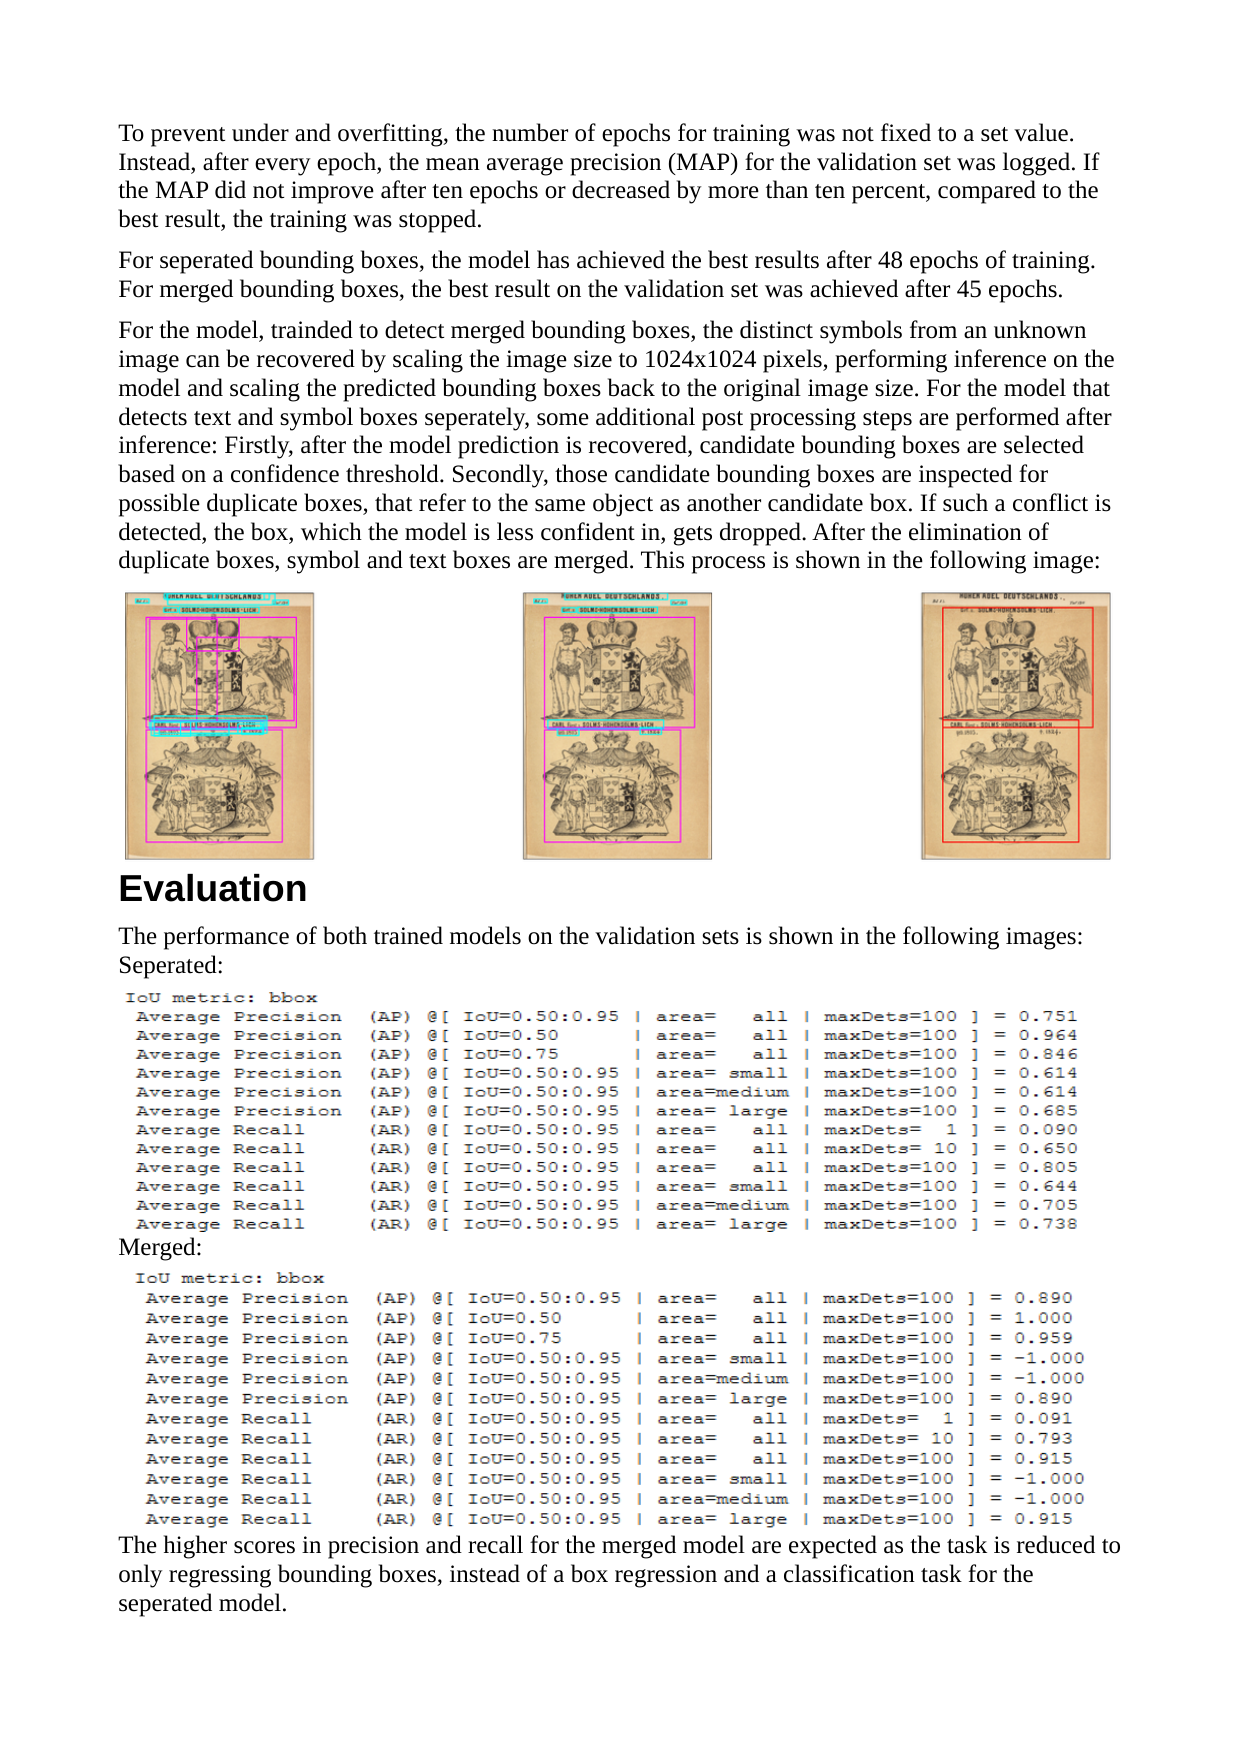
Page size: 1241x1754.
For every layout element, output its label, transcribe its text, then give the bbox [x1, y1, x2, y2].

subtitle To prevent under and overfitting, the number of epochs for training was not fixed to a set value. Instead, after every epoch, the mean average precision (MAP) for the validation set was logged. If the MAP did not improve after ten epochs or decreased by more than ten percent, compared to the best result, the training was stopped. [118, 118, 1122, 233]
subtitle Evaluation [118, 866, 1122, 909]
text For seperated bounding boxes, the model has achieved the best results after 48 epochs of training. For merged bounding boxes, the best result on the validation set was achieved after 45 epochs. [118, 246, 1122, 303]
text Merged: [118, 979, 1122, 1261]
picture [127, 1270, 1097, 1531]
text Seperated: [118, 950, 1122, 979]
picture [125, 586, 1116, 866]
text The higher scores in precision and recall for the merged model are expected as the task is reduced to only regressing bounding boxes, instead of a box regression and a classification task for the seperated model. [118, 1261, 1122, 1617]
picture [120, 990, 1086, 1232]
text The performance of both trained models on the validation sets is shown in the following images: [118, 921, 1122, 950]
text For the model, trainded to detect merged bounding boxes, the distinct symbols from an unknown image can be recovered by scaling the image size to 1024x1024 pixels, performing inference on the model and scaling the predicted bounding boxes back to the original image size. For the model that detects text and symbol boxes seperately, some additional post processing steps are performed after inference: Firstly, after the model prediction is recovered, candidate bounding boxes are selected based on a confidence threshold. Secondly, those candidate bounding boxes are inspected for possible duplicate boxes, that refer to the same object as another candidate box. If such a conflict is detected, the box, which the model is less confident in, gets dropped. After the elimination of duplicate boxes, symbol and text boxes are merged. This process is shown in the following image: [118, 316, 1122, 574]
